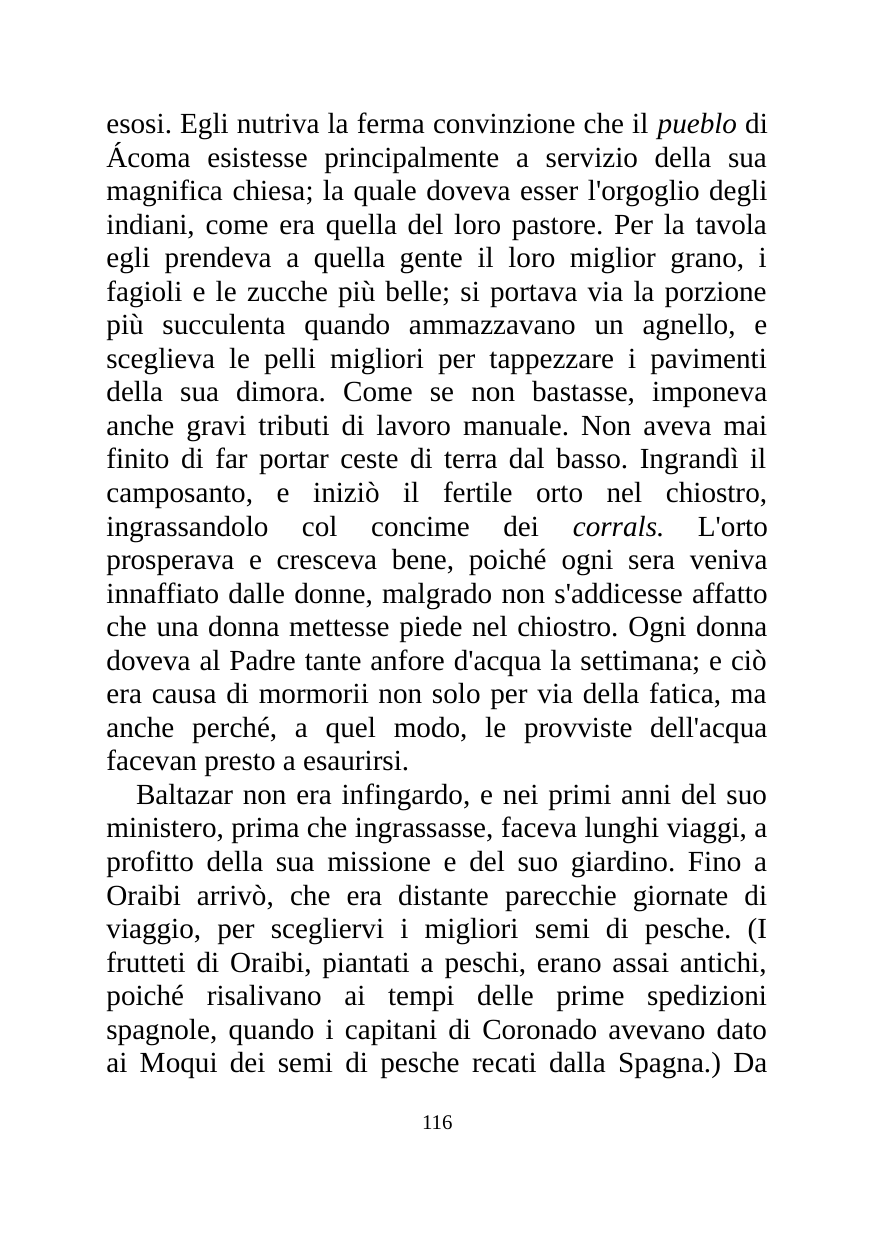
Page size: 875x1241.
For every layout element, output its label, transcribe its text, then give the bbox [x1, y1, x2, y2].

text esosi. Egli nutriva la ferma convinzione che il pueblo di Ácoma esistesse principalmente a servizio della sua magnifica chiesa; la quale doveva esser l'orgoglio degli indiani, come era quella del loro pastore. Per la tavola egli prendeva a quella gente il loro miglior grano, i fagioli e le zucche più belle; si portava via la porzione più succulenta quando ammazzavano un agnello, e sceglieva le pelli migliori per tappezzare i pavimenti della sua dimora. Come se non bastasse, imponeva anche gravi tributi di lavoro manuale. Non aveva mai finito di far portar ceste di terra dal basso. Ingrandì il camposanto, e iniziò il fertile orto nel chiostro, ingrassandolo col concime dei corrals. L'orto prosperava e cresceva bene, poiché ogni sera veniva innaffiato dalle donne, malgrado non s'addicesse affatto che una donna mettesse piede nel chiostro. Ogni donna doveva al Padre tante anfore d'acqua la settimana; e ciò era causa di mormorii non solo per via della fatica, ma anche perché, a quel modo, le provviste dell'acqua facevan presto a esaurirsi. [106, 106, 768, 777]
text Baltazar non era infingardo, e nei primi anni del suo ministero, prima che ingrassasse, faceva lunghi viaggi, a profitto della sua missione e del suo giardino. Fino a Oraibi arrivò, che era distante parecchie giornate di viaggio, per scegliervi i migliori semi di pesche. (I frutteti di Oraibi, piantati a peschi, erano assai antichi, poiché risalivano ai tempi delle prime spedizioni spagnole, quando i capitani di Coronado avevano dato ai Moqui dei semi di pesche recati dalla Spagna.) Da [106, 777, 768, 1079]
